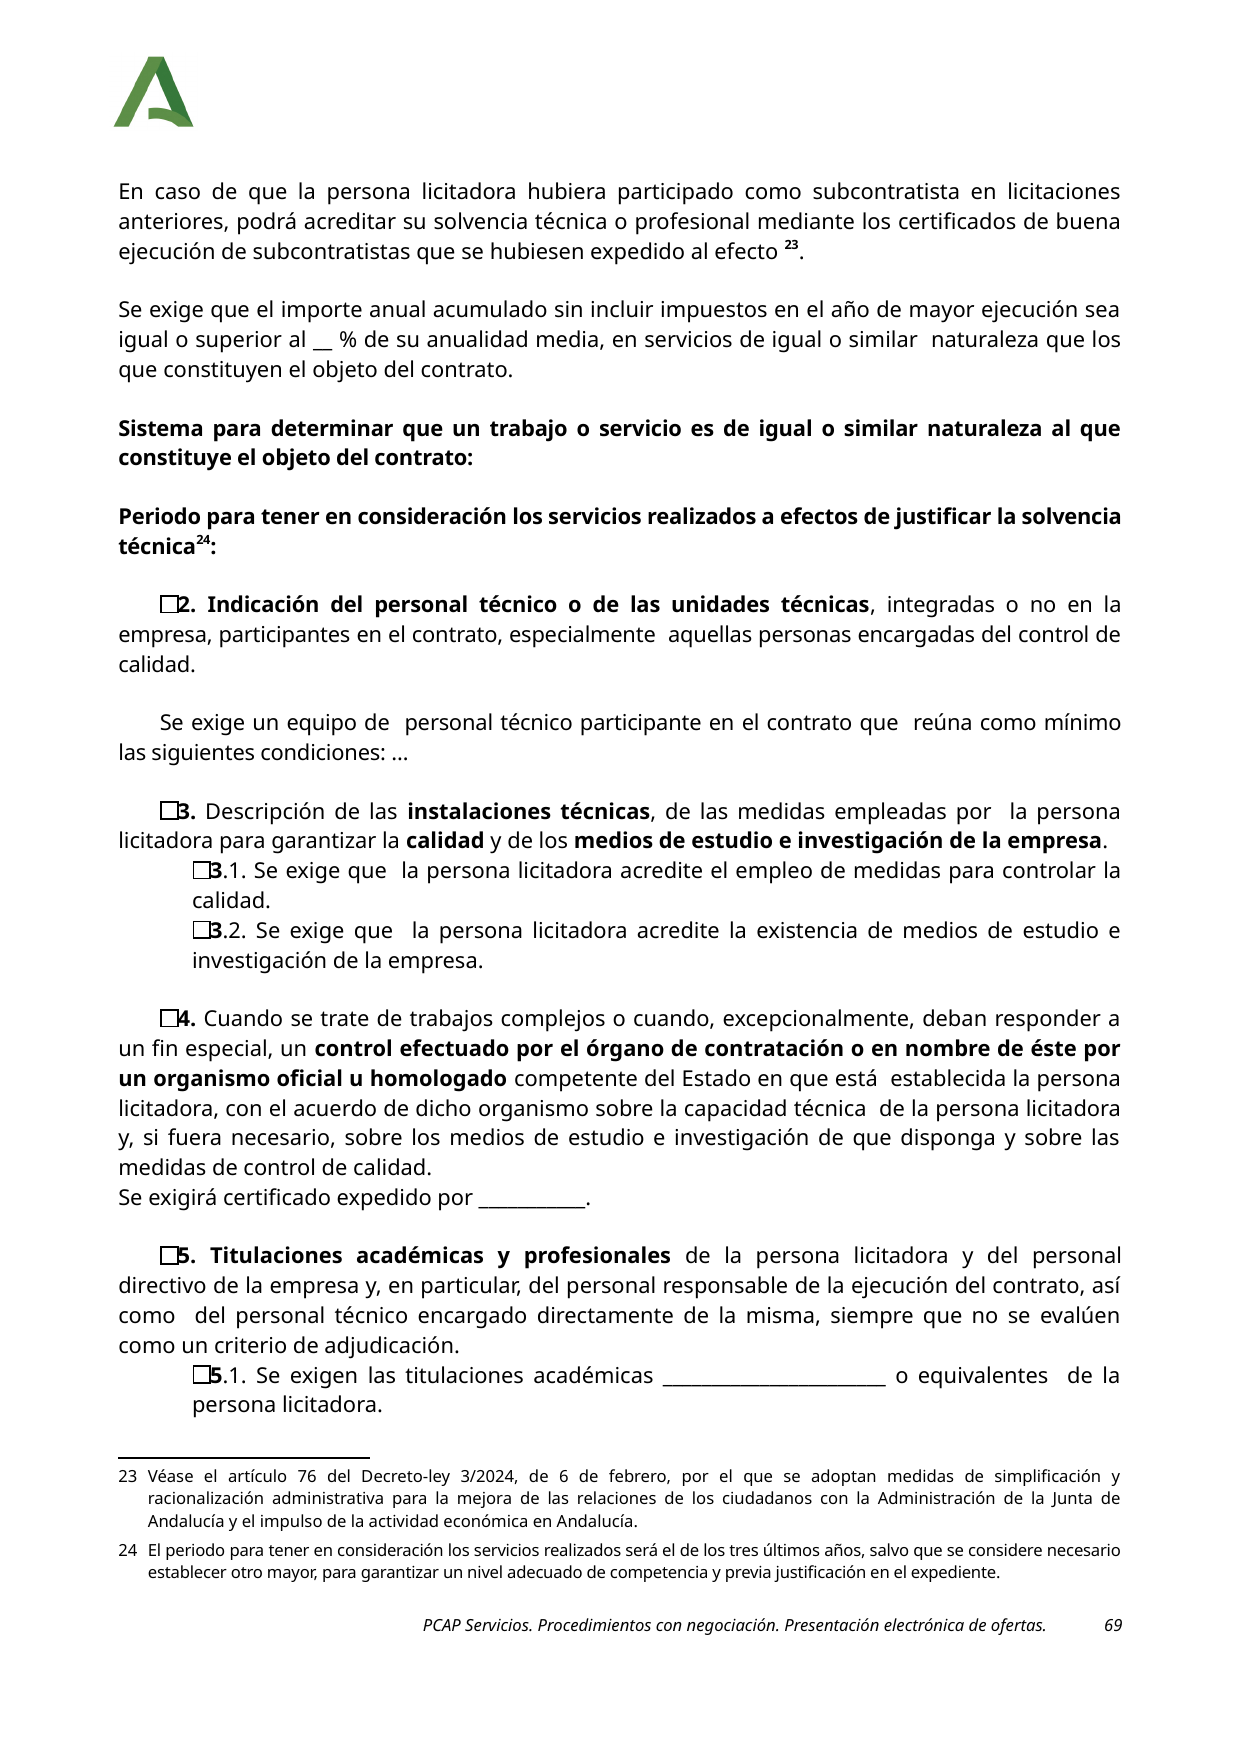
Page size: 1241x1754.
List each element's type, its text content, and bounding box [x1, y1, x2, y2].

text Se exige un equipo de personal técnico participante en el contrato que reúna como mínimo las siguientes condiciones: … [118, 707, 1122, 767]
text El periodo para tener en consideración los servicios realizados será el de los tres últimos años, salvo que se considere necesario establecer otro mayor, para garantizar un nivel adecuado de competencia y previa justificación en el expediente. [118, 1538, 1122, 1584]
text 5. Titulaciones académicas y profesionales de la persona licitadora y del personal directivo de la empresa y, en particular, del personal responsable de la ejecución del contrato, así como del personal técnico encargado directamente de la misma, siempre que no se evalúen como un criterio de adjudicación. [118, 1241, 1122, 1360]
text 3.2. Se exige que la persona licitadora acredite la existencia de medios de estudio e investigación de la empresa. [192, 915, 1122, 974]
text Periodo para tener en consideración los servicios realizados a efectos de justificar la solvencia técnica: [118, 501, 1122, 561]
picture [109, 52, 198, 131]
text Se exigirá certificado expedido por ___________. [118, 1182, 1122, 1212]
text 3. Descripción de las instalaciones técnicas, de las medidas empleadas por la persona licitadora para garantizar la calidad y de los medios de estudio e investigación de la empresa. [118, 796, 1122, 855]
text 5.1. Se exigen las titulaciones académicas _______________________ o equivalentes de la persona licitadora. [192, 1360, 1122, 1419]
text En caso de que la persona licitadora hubiera participado como subcontratista en licitaciones anteriores, podrá acreditar su solvencia técnica o profesional mediante los certificados de buena ejecución de subcontratistas que se hubiesen expedido al efecto . [118, 176, 1122, 266]
text Sistema para determinar que un trabajo o servicio es de igual o similar naturaleza al que constituye el objeto del contrato: [118, 413, 1122, 472]
text 4. Cuando se trate de trabajos complejos o cuando, excepcionalmente, deban responder a un fin especial, un control efectuado por el órgano de contratación o en nombre de éste por un organismo oficial u homologado competente del Estado en que está establecida la persona licitadora, con el acuerdo de dicho organismo sobre la capacidad técnica de la persona licitadora y, si fuera necesario, sobre los medios de estudio e investigación de que disponga y sobre las medidas de control de calidad. [118, 1003, 1122, 1182]
text Véase el artículo 76 del Decreto-ley 3/2024, de 6 de febrero, por el que se adoptan medidas de simplificación y racionalización administrativa para la mejora de las relaciones de los ciudadanos con la Administración de la Junta de Andalucía y el impulso de la actividad económica en Andalucía. [118, 1464, 1122, 1532]
text 3.1. Se exige que la persona licitadora acredite el empleo de medidas para controlar la calidad. [192, 855, 1122, 915]
text Se exige que el importe anual acumulado sin incluir impuestos en el año de mayor ejecución sea igual o superior al __ % de su anualidad media, en servicios de igual o similar naturaleza que los que constituyen el objeto del contrato. [118, 294, 1122, 384]
text 2. Indicación del personal técnico o de las unidades técnicas, integradas o no en la empresa, participantes en el contrato, especialmente aquellas personas encargadas del control de calidad. [118, 589, 1122, 679]
